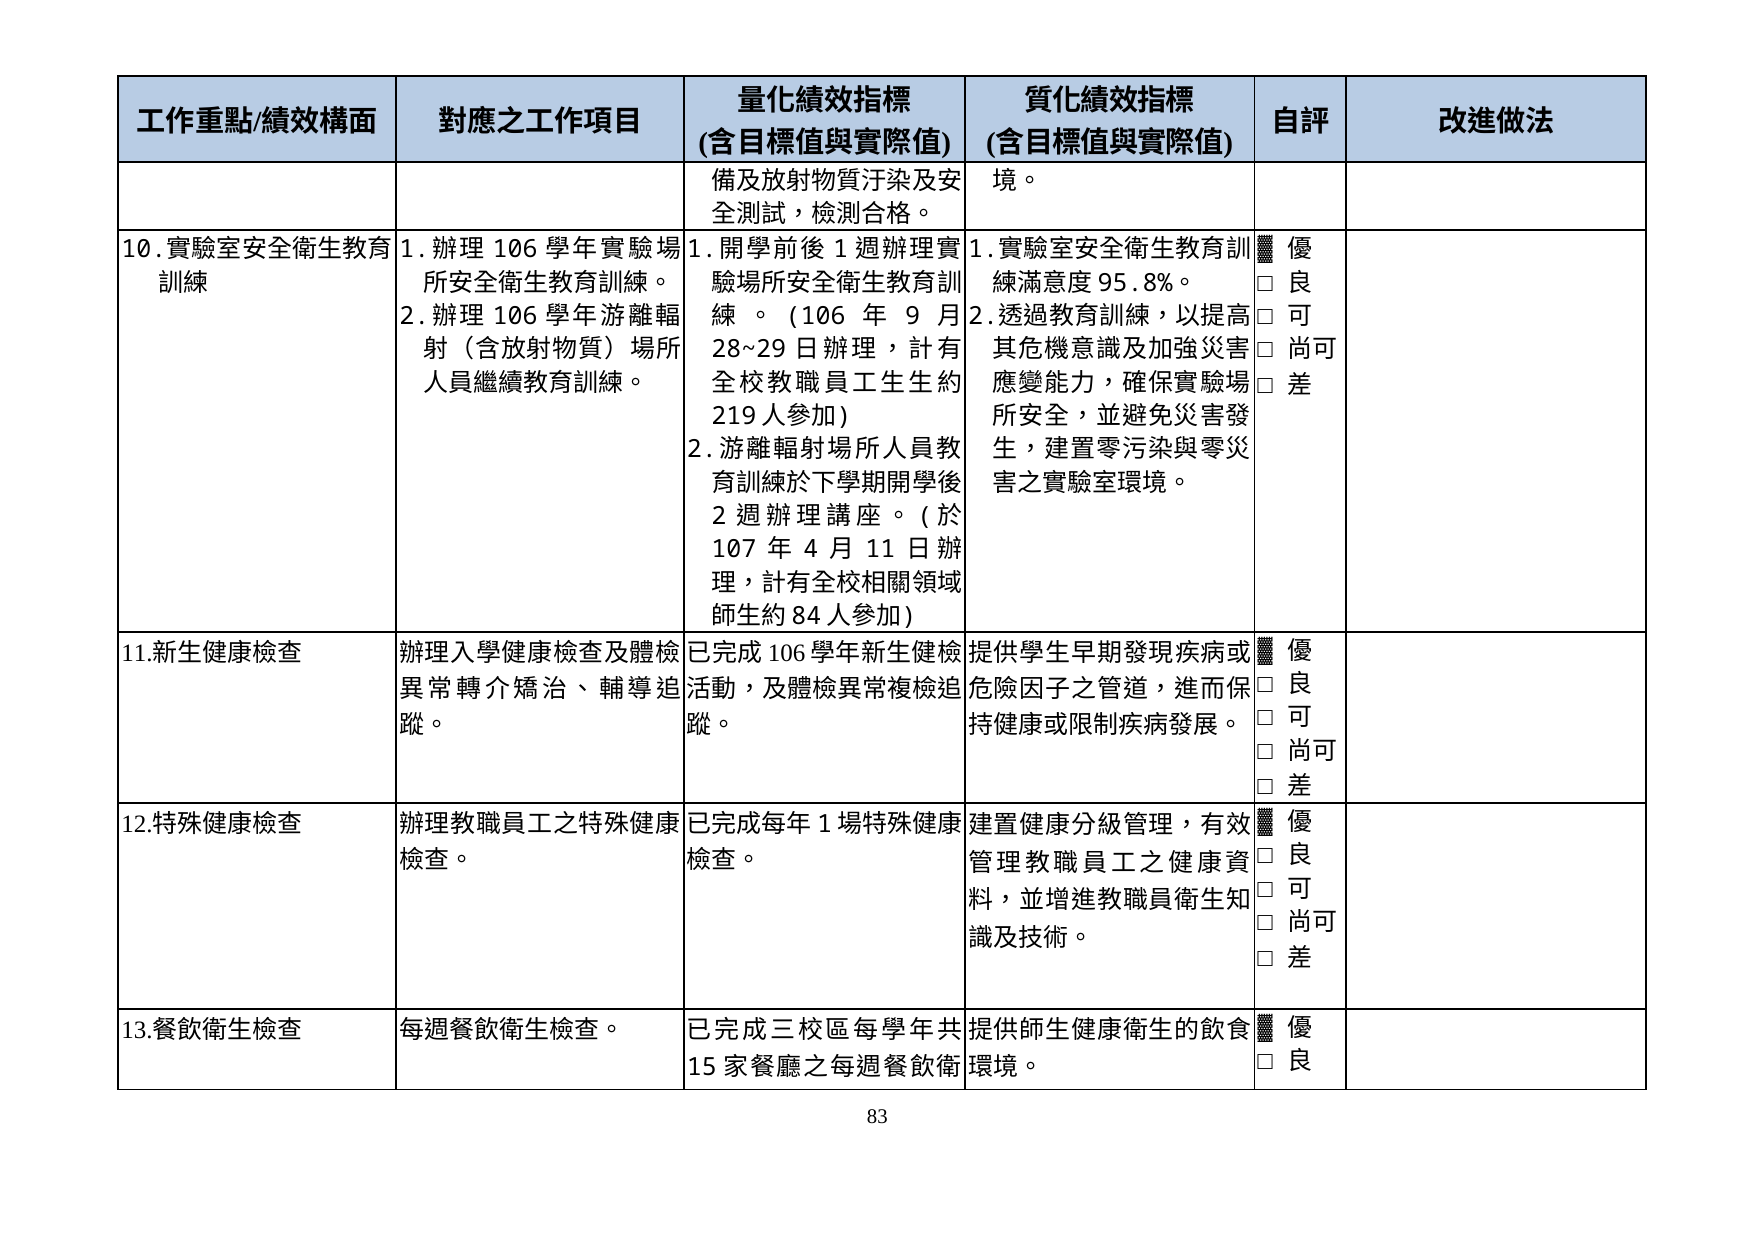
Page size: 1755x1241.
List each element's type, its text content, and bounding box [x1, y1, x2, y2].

table_cell 辦理入學健康檢查及體檢異常轉介矯治、輔導追蹤。 [397, 633, 683, 802]
table_cell ▓ 優 □ 良 □ 可 □ 尚可 □ 差 [1255, 231, 1345, 631]
table_cell [119, 163, 395, 229]
table_cell [1347, 231, 1645, 631]
table_cell [397, 163, 683, 229]
table_cell 1.實驗室安全衛生教育訓練滿意度95.8%。 2.透過教育訓練，以提高其危機意識及加強災害應變能力，確保實驗場所安全，並避免災害發生，建置零污染與零災害之實驗室環境。 [966, 231, 1254, 631]
table_cell 12.特殊健康檢查 [119, 804, 395, 1008]
table_cell ▓ 優 □ 良 □ 可 □ 尚可 □ 差 [1255, 633, 1345, 802]
table_cell [1255, 163, 1345, 229]
table_cell [1347, 1010, 1645, 1089]
table_cell 已完成三校區每學年共15家餐廳之每週餐飲衛 [685, 1010, 964, 1089]
table_cell 辦理教職員工之特殊健康檢查。 [397, 804, 683, 1008]
table_cell ▓ 優 □ 良 [1255, 1010, 1345, 1089]
table_cell 每週餐飲衛生檢查。 [397, 1010, 683, 1089]
table_header 工作重點/績效構面 [119, 77, 395, 161]
table_cell 1.辦理106學年實驗場所安全衛生教育訓練。 2.辦理106學年游離輻射（含放射物質）場所人員繼續教育訓練。 [397, 231, 683, 631]
table_cell 已完成每年1場特殊健康檢查。 [685, 804, 964, 1008]
table_cell [1347, 633, 1645, 802]
table_cell 已完成106學年新生健檢活動，及體檢異常複檢追蹤。 [685, 633, 964, 802]
table_header 對應之工作項目 [397, 77, 683, 161]
table_cell 境。 [966, 163, 1254, 229]
table_header 量化績效指標 (含目標值與實際值) [685, 77, 964, 161]
table_cell 備及放射物質汙染及安全測試，檢測合格。 [685, 163, 964, 229]
table_cell 1.開學前後1週辦理實驗場所安全衛生教育訓練。(106年9月28~29日辦理，計有全校教職員工生生約219人參加) 2.游離輻射場所人員教育訓練於下學期開學後2週辦理講座。(於107年4月11日辦理，計有全校相關領域師生約84人參加) [685, 231, 964, 631]
table_header 改進做法 [1347, 77, 1645, 161]
table_cell [1347, 163, 1645, 229]
table_cell 13.餐飲衛生檢查 [119, 1010, 395, 1089]
table_header 自評 [1255, 77, 1345, 161]
table_cell 建置健康分級管理，有效管理教職員工之健康資料，並增進教職員衛生知識及技術。 [966, 804, 1254, 1008]
table_cell ▓ 優 □ 良 □ 可 □ 尚可 □ 差 [1255, 804, 1345, 1008]
table_cell 提供學生早期發現疾病或危險因子之管道，進而保持健康或限制疾病發展。 [966, 633, 1254, 802]
table_cell 10.實驗室安全衛生教育訓練 [119, 231, 395, 631]
table_cell 提供師生健康衛生的飲食環境。 [966, 1010, 1254, 1089]
table_cell [1347, 804, 1645, 1008]
table_header 質化績效指標 (含目標值與實際值) [966, 77, 1254, 161]
table_cell 11.新生健康檢查 [119, 633, 395, 802]
